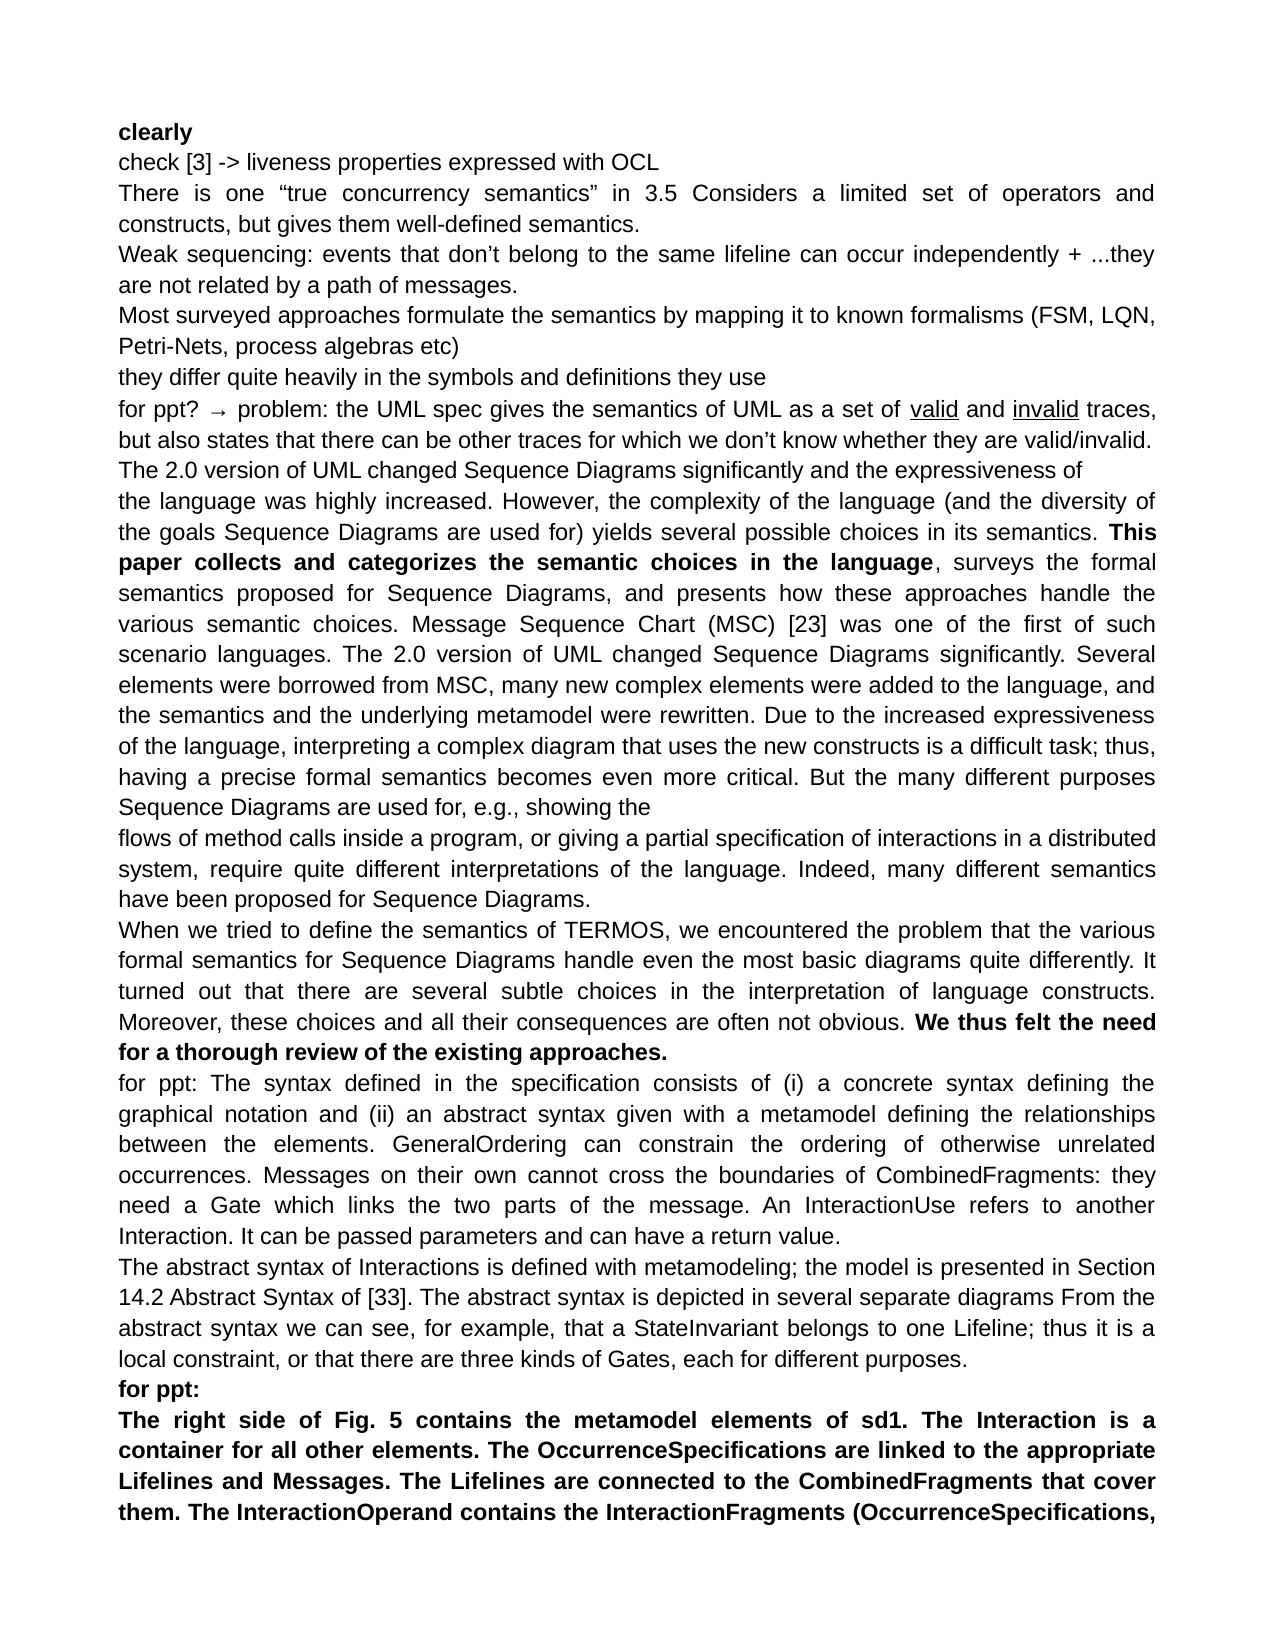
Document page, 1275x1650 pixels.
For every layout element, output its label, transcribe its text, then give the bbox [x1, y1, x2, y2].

text clearly [118, 118, 1157, 145]
text When we tried to define the semantics of TERMOS, we encountered the problem that the various formal semantics for Sequence Diagrams handle even the most basic diagrams quite differently. It turned out that there are several subtle choices in the interpretation of language constructs. Moreover, these choices and all their consequences are often not obvious. We thus felt the need for a thorough review of the existing approaches. [118, 916, 1157, 1066]
text The abstract syntax of Interactions is defined with metamodeling; the model is presented in Section 14.2 Abstract Syntax of [33]. The abstract syntax is depicted in several separate diagrams From the abstract syntax we can see, for example, that a StateInvariant belongs to one Lifeline; thus it is a local constraint, or that there are three kinds of Gates, each for different purposes. [118, 1253, 1157, 1372]
text Most surveyed approaches formulate the semantics by mapping it to known formalisms (FSM, LQN, Petri-Nets, process algebras etc) [118, 302, 1157, 359]
text check [3] -> liveness properties expressed with OCL [118, 149, 1157, 176]
text There is one “true concurrency semantics” in 3.5 Considers a limited set of operators and constructs, but gives them well-defined semantics. [118, 179, 1157, 237]
text Weak sequencing: events that don’t belong to the same lifeline can occur independently + ...they are not related by a path of messages. [118, 241, 1157, 298]
text for ppt: [118, 1376, 1157, 1402]
text the language was highly increased. However, the complexity of the language (and the diversity of the goals Sequence Diagrams are used for) yields several possible choices in its semantics. This paper collects and categorizes the semantic choices in the language, surveys the formal semantics proposed for Sequence Diagrams, and presents how these approaches handle the various semantic choices. Message Sequence Chart (MSC) [23] was one of the first of such scenario languages. The 2.0 version of UML changed Sequence Diagrams significantly. Several elements were borrowed from MSC, many new complex elements were added to the language, and the semantics and the underlying metamodel were rewritten. Due to the increased expressiveness of the language, interpreting a complex diagram that uses the new constructs is a difficult task; thus, having a precise formal semantics becomes even more critical. But the many different purposes Sequence Diagrams are used for, e.g., showing the [118, 487, 1157, 821]
text they differ quite heavily in the symbols and definitions they use [118, 363, 1157, 390]
text The 2.0 version of UML changed Sequence Diagrams significantly and the expressiveness of [118, 457, 1157, 484]
text for ppt? → problem: the UML spec gives the semantics of UML as a set of valid and invalid traces, but also states that there can be other traces for which we don’t know whether they are valid/invalid. [118, 394, 1157, 453]
text The right side of Fig. 5 contains the metamodel elements of sd1. The Interaction is a container for all other elements. The OccurrenceSpecifications are linked to the appropriate Lifelines and Messages. The Lifelines are connected to the CombinedFragments that cover them. The InteractionOperand contains the InteractionFragments (OccurrenceSpecifications, [118, 1406, 1157, 1525]
text flows of method calls inside a program, or giving a partial specification of interactions in a distributed system, require quite different interpretations of the language. Indeed, many different semantics have been proposed for Sequence Diagrams. [118, 824, 1157, 912]
text for ppt: The syntax defined in the specification consists of (i) a concrete syntax defining the graphical notation and (ii) an abstract syntax given with a metamodel defining the relationships between the elements. GeneralOrdering can constrain the ordering of otherwise unrelated occurrences. Messages on their own cannot cross the boundaries of CombinedFragments: they need a Gate which links the two parts of the message. An InteractionUse refers to another Interaction. It can be passed parameters and can have a return value. [118, 1069, 1157, 1249]
